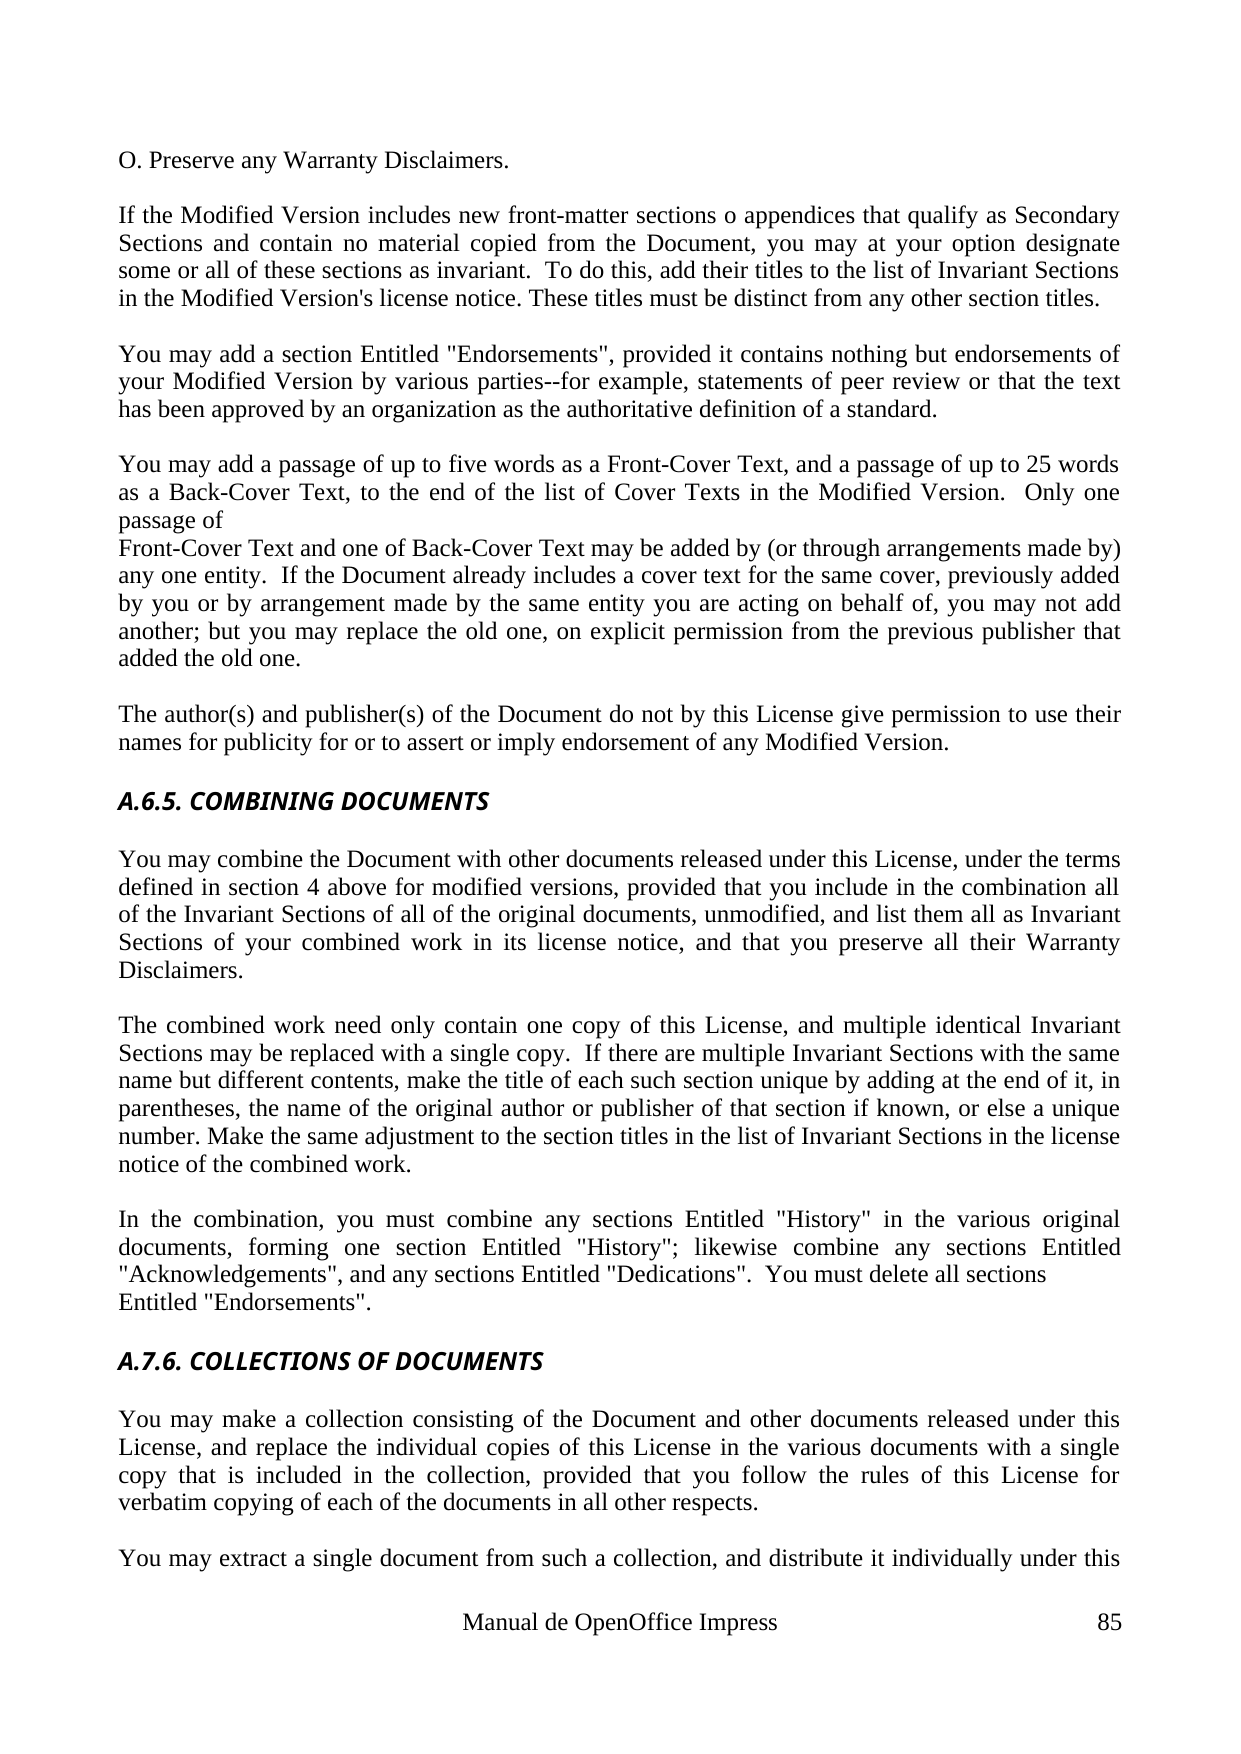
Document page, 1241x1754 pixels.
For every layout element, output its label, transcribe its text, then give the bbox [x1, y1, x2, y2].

text Front-Cover Text and one of Back-Cover Text may be added by (or through arrangements made by) any one entity. If the Document already includes a cover text for the same cover, previously added by you or by arrangement made by the same entity you are acting on behalf of, you may not add another; but you may replace the old one, on explicit permission from the previous publisher that added the old one. [118, 534, 1122, 672]
text O. Preserve any Warranty Disclaimers. [118, 146, 1122, 173]
text Entitled "Endorsements". [118, 1288, 1122, 1316]
text The combined work need only contain one copy of this License, and multiple identical Invariant Sections may be replaced with a single copy. If there are multiple Invariant Sections with the same name but different contents, make the title of each such section unique by adding at the end of it, in parentheses, the name of the original author or publisher of that section if known, or else a unique number. Make the same adjustment to the section titles in the list of Invariant Sections in the license notice of the combined work. [118, 1011, 1122, 1177]
text You may add a passage of up to five words as a Front-Cover Text, and a passage of up to 25 words as a Back-Cover Text, to the end of the list of Cover Texts in the Modified Version. Only one passage of [118, 451, 1122, 534]
text If the Modified Version includes new front-matter sections o appendices that qualify as Secondary Sections and contain no material copied from the Document, you may at your option designate some or all of these sections as invariant. To do this, add their titles to the list of Invariant Sections in the Modified Version's license notice. These titles must be distinct from any other section titles. [118, 201, 1122, 312]
text You may add a section Entitled "Endorsements", provided it contains nothing but endorsements of your Modified Version by various parties--for example, statements of peer review or that the text has been approved by an organization as the authoritative definition of a standard. [118, 340, 1122, 423]
text The author(s) and publisher(s) of the Document do not by this License give permission to use their names for publicity for or to assert or imply endorsement of any Modified Version. [118, 700, 1122, 755]
text In the combination, you must combine any sections Entitled "History" in the various original documents, forming one section Entitled "History"; likewise combine any sections Entitled "Acknowledgements", and any sections Entitled "Dedications". You must delete all sections [118, 1205, 1122, 1288]
text You may combine the Document with other documents released under this License, under the terms defined in section 4 above for modified versions, provided that you include in the combination all of the Invariant Sections of all of the original documents, unmodified, and list them all as Invariant Sections of your combined work in its license notice, and that you preserve all their Warranty Disclaimers. [118, 845, 1122, 983]
text You may make a collection consisting of the Document and other documents released under this License, and replace the individual copies of this License in the various documents with a single copy that is included in the collection, provided that you follow the rules of this License for verbatim copying of each of the documents in all other respects. [118, 1405, 1122, 1516]
text You may extract a single document from such a collection, and distribute it individually under this [118, 1544, 1122, 1572]
text A.6.5. COMBINING DOCUMENTS [118, 783, 1122, 817]
text A.7.6. COLLECTIONS OF DOCUMENTS [118, 1344, 1122, 1378]
